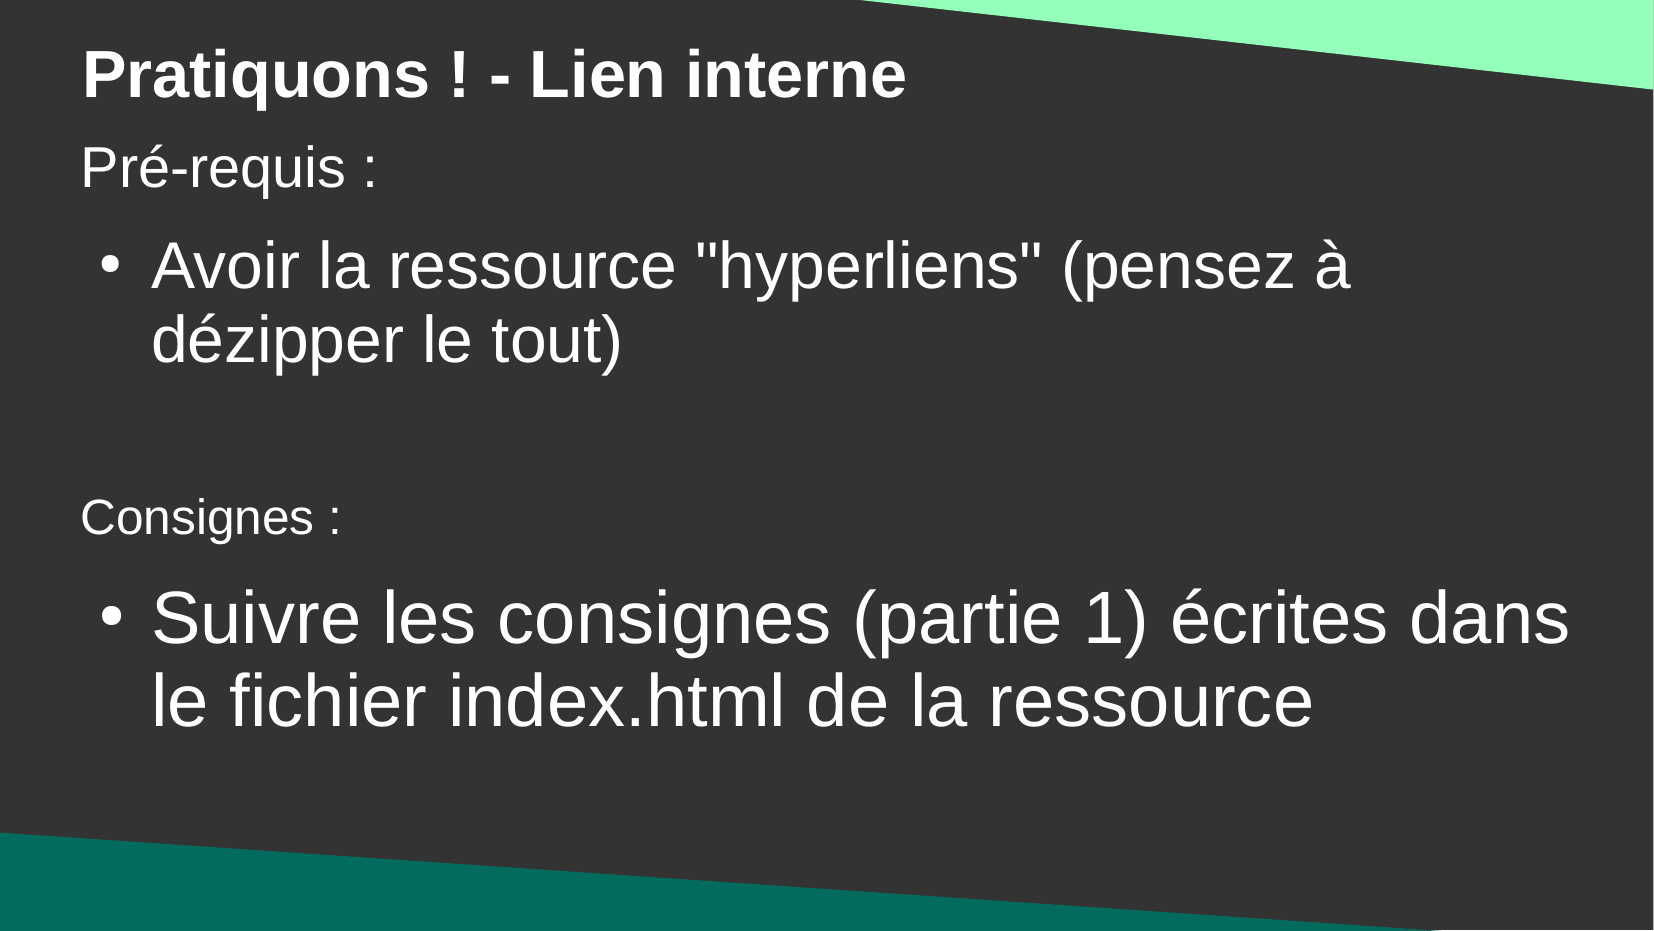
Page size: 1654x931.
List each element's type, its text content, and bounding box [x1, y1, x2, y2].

list Pré-requis : Avoir la ressource "hyperliens" (pensez à dézipper le tout) Consignes : Suivre les consignes (partie 1) écrites dans le fichier index.html de la ressource [80, 135, 1620, 745]
text_box [860, 0, 1654, 90]
title Pratiquons ! - Lien interne [82, 37, 1052, 135]
